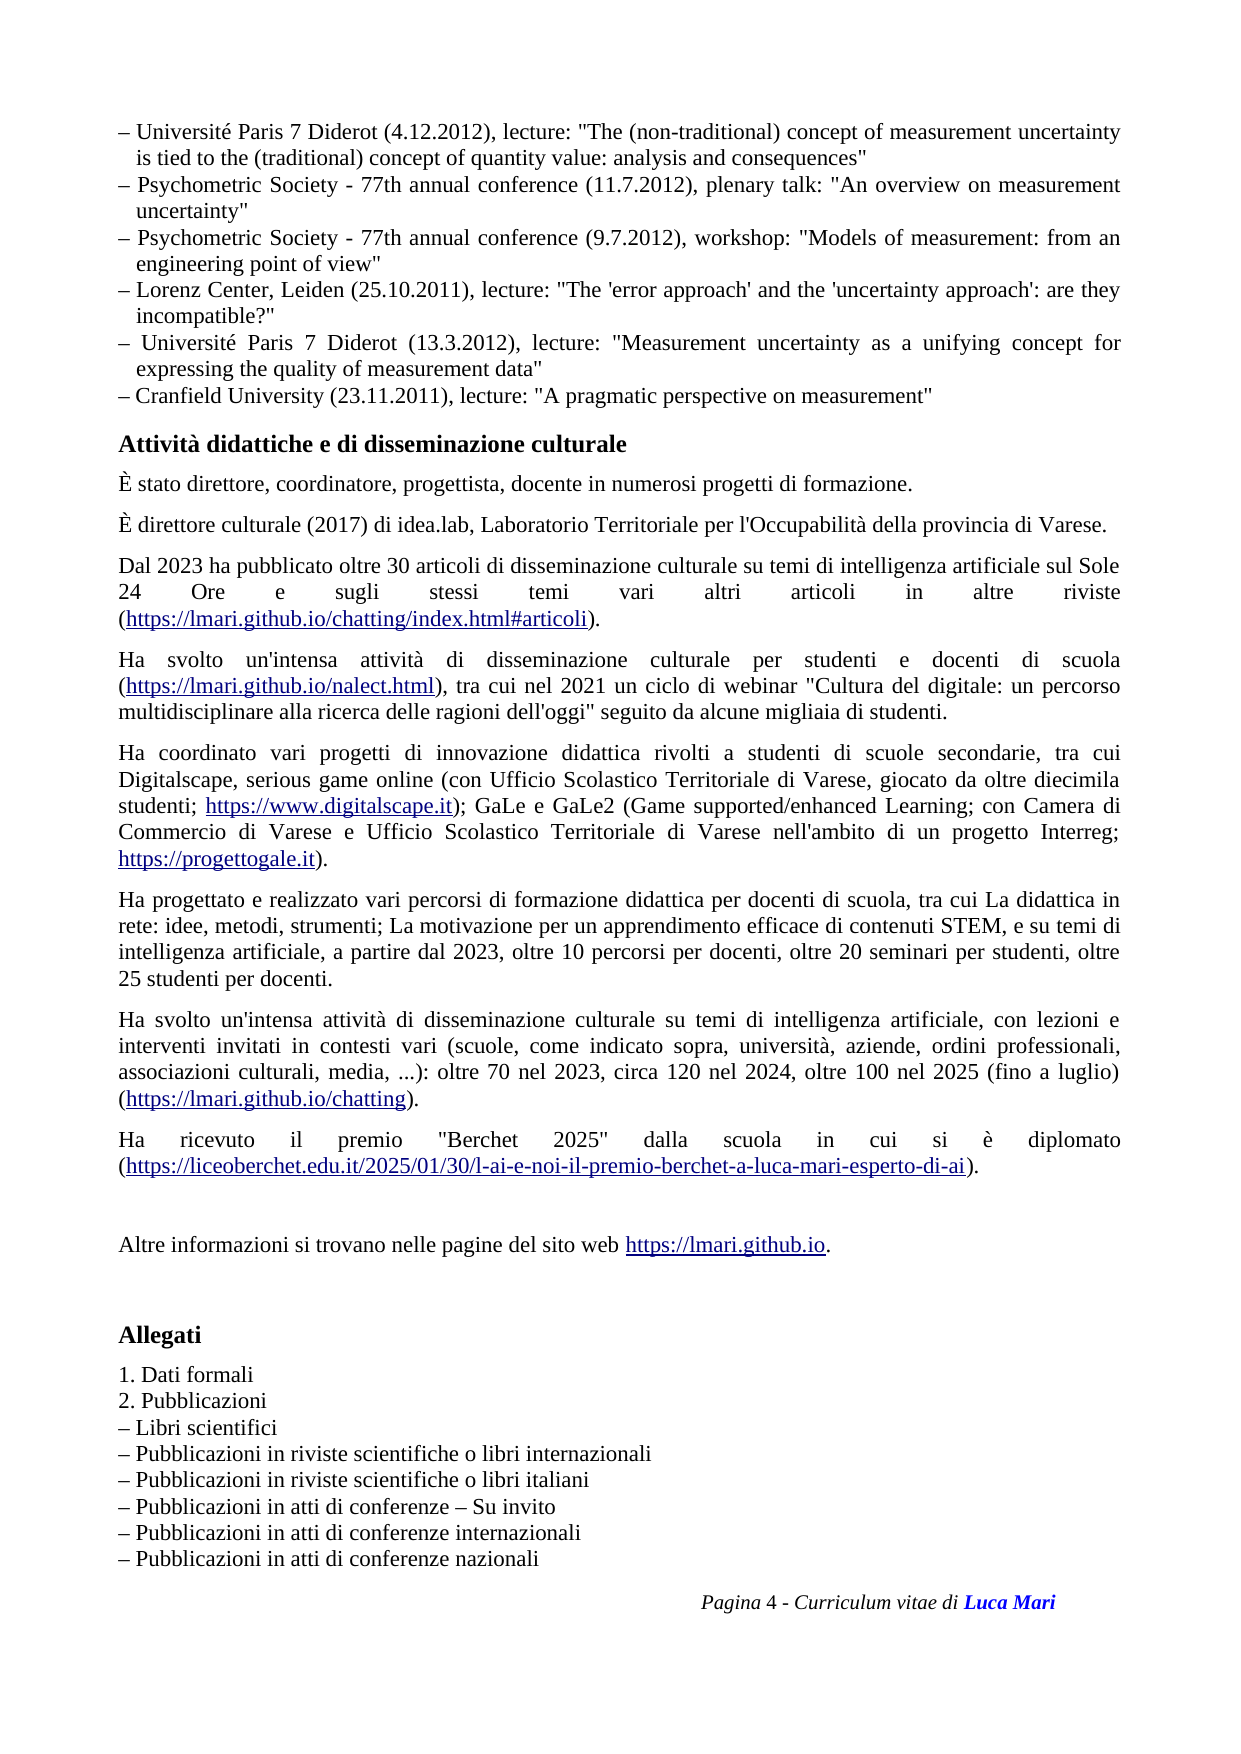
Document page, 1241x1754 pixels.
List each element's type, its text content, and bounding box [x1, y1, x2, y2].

text – Pubblicazioni in atti di conferenze – Su invito [118, 1493, 1122, 1519]
text – Université Paris 7 Diderot (13.3.2012), lecture: "Measurement uncertainty as a unifying concept for expressing the quality of measurement data" [118, 329, 1122, 382]
text Altre informazioni si trovano nelle pagine del sito web https://lmari.github.io. [118, 1232, 1122, 1258]
text – Université Paris 7 Diderot (4.12.2012), lecture: "The (non-traditional) concept of measurement uncertainty is tied to the (traditional) concept of quantity value: analysis and consequences" [118, 118, 1122, 171]
text – Pubblicazioni in riviste scientifiche o libri italiani [118, 1466, 1122, 1493]
text Ha svolto un'intensa attività di disseminazione culturale per studenti e docenti di scuola (https://lmari.github.io/nalect.html), tra cui nel 2021 un ciclo di webinar "Cultura del digitale: un percorso multidisciplinare alla ricerca delle ragioni dell'oggi" seguito da alcune migliaia di studenti. [118, 646, 1122, 725]
text – Libri scientifici [118, 1414, 1122, 1440]
text – Cranfield University (23.11.2011), lecture: "A pragmatic perspective on measurement" [118, 382, 1122, 408]
text – Lorenz Center, Leiden (25.10.2011), lecture: "The 'error approach' and the 'uncertainty approach': are they incompatible?" [118, 276, 1122, 329]
text – Pubblicazioni in atti di conferenze nazionali [118, 1545, 1122, 1572]
text – Pubblicazioni in riviste scientifiche o libri internazionali [118, 1440, 1122, 1466]
subtitle Allegati [118, 1320, 1122, 1348]
text – Pubblicazioni in atti di conferenze internazionali [118, 1519, 1122, 1545]
text Ha svolto un'intensa attività di disseminazione culturale su temi di intelligenza artificiale, con lezioni e interventi invitati in contesti vari (scuole, come indicato sopra, università, aziende, ordini professionali, associazioni culturali, media, ...): oltre 70 nel 2023, circa 120 nel 2024, oltre 100 nel 2025 (fino a luglio) (https://lmari.github.io/chatting). [118, 1006, 1122, 1111]
text Ha progettato e realizzato vari percorsi di formazione didattica per docenti di scuola, tra cui La didattica in rete: idee, metodi, strumenti; La motivazione per un apprendimento efficace di contenuti STEM, e su temi di intelligenza artificiale, a partire dal 2023, oltre 10 percorsi per docenti, oltre 20 seminari per studenti, oltre 25 studenti per docenti. [118, 886, 1122, 991]
text Ha ricevuto il premio "Berchet 2025" dalla scuola in cui si è diplomato (https://liceoberchet.edu.it/2025/01/30/l-ai-e-noi-il-premio-berchet-a-luca-mari-esperto-di-ai). [118, 1126, 1122, 1178]
text – Psychometric Society - 77th annual conference (9.7.2012), workshop: "Models of measurement: from an engineering point of view" [118, 223, 1122, 276]
text È direttore culturale (2017) di idea.lab, Laboratorio Territoriale per l'Occupabilità della provincia di Varese. [118, 511, 1122, 537]
text Ha coordinato vari progetti di innovazione didattica rivolti a studenti di scuole secondarie, tra cui Digitalscape, serious game online (con Ufficio Scolastico Territoriale di Varese, giocato da oltre diecimila studenti; https://www.digitalscape.it); GaLe e GaLe2 (Game supported/enhanced Learning; con Camera di Commercio di Varese e Ufficio Scolastico Territoriale di Varese nell'ambito di un progetto Interreg; https://progettogale.it). [118, 739, 1122, 871]
subtitle Attività didattiche e di disseminazione culturale [118, 429, 1122, 458]
text 1. Dati formali [118, 1361, 1122, 1387]
text – Psychometric Society - 77th annual conference (11.7.2012), plenary talk: "An overview on measurement uncertainty" [118, 171, 1122, 223]
text Dal 2023 ha pubblicato oltre 30 articoli di disseminazione culturale su temi di intelligenza artificiale sul Sole 24 Ore e sugli stessi temi vari altri articoli in altre riviste (https://lmari.github.io/chatting/index.html#articoli). [118, 552, 1122, 631]
text 2. Pubblicazioni [118, 1387, 1122, 1414]
text È stato direttore, coordinatore, progettista, docente in numerosi progetti di formazione. [118, 470, 1122, 496]
